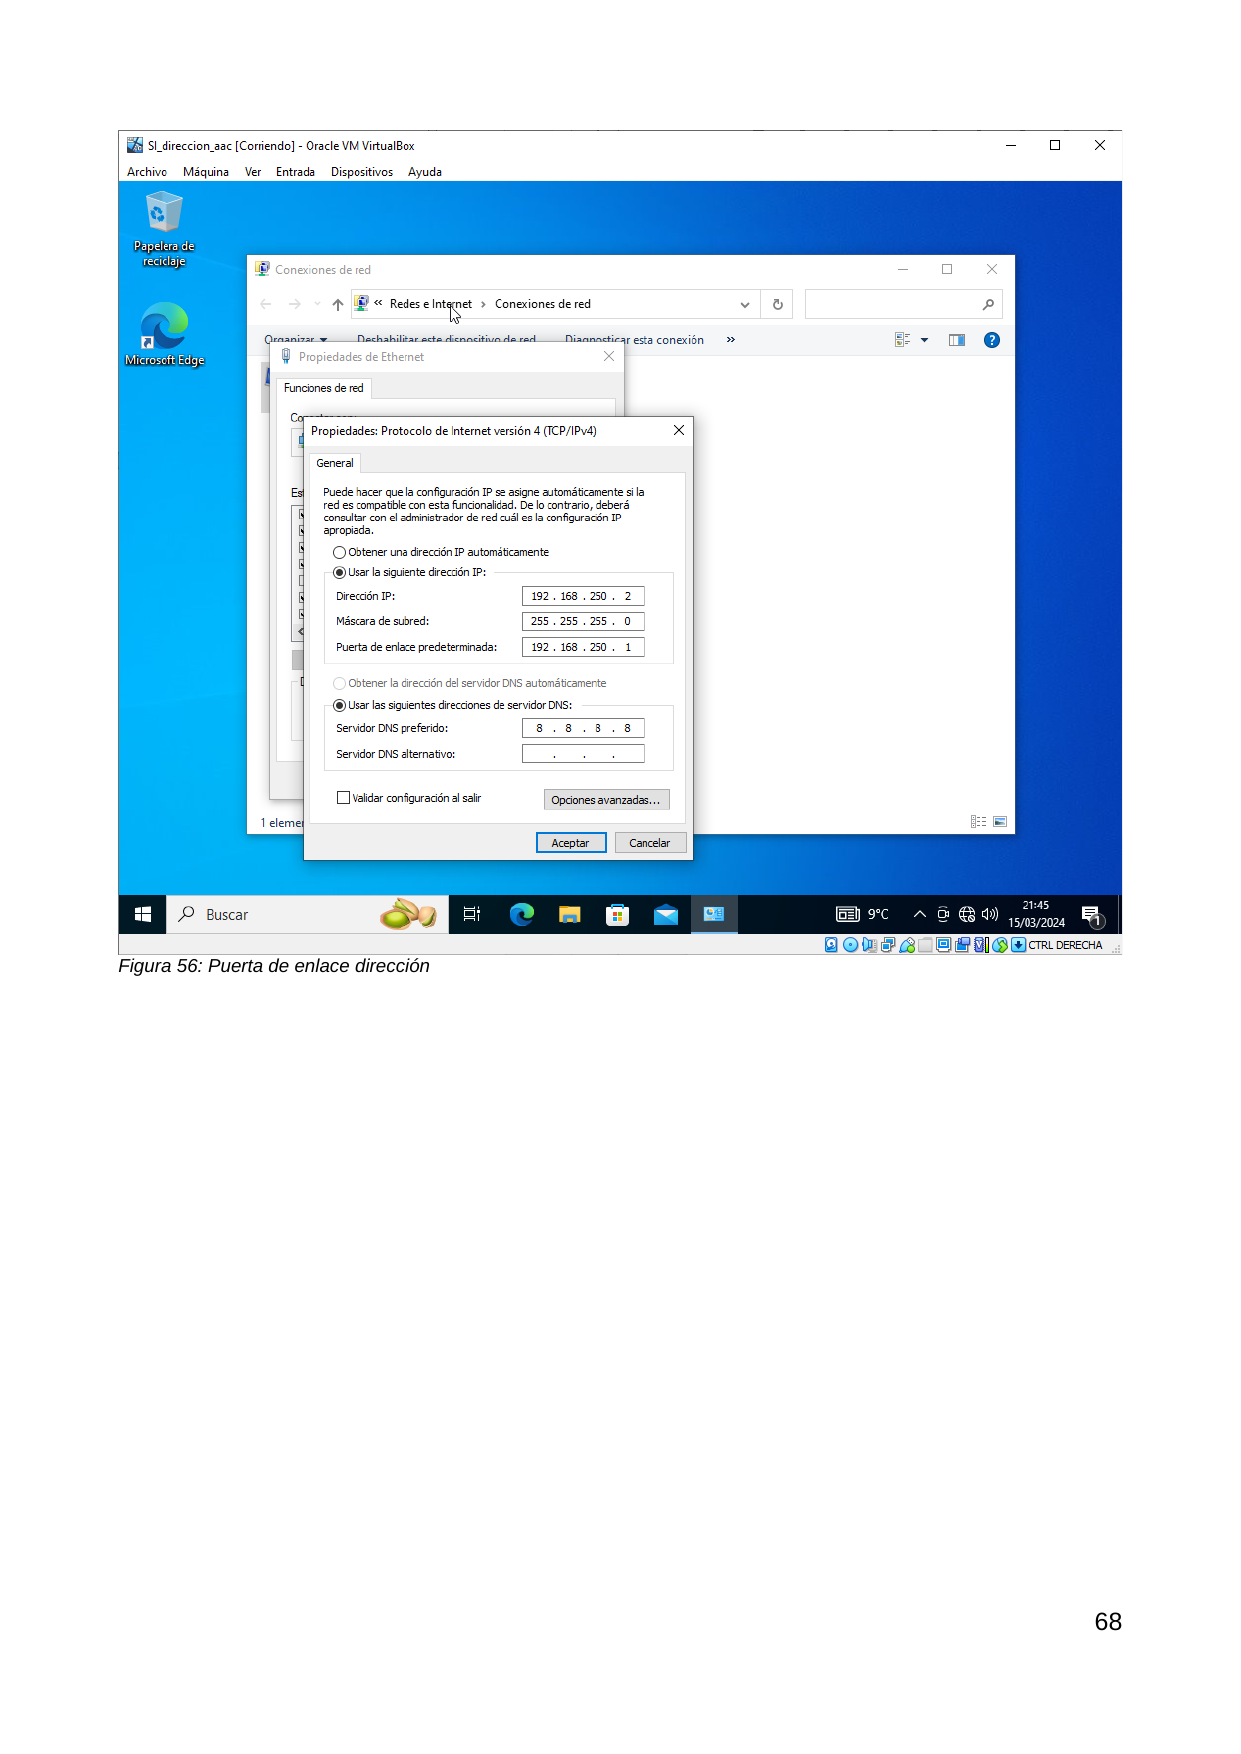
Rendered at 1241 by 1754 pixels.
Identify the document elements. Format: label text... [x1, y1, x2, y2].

picture [168, 257, 183, 267]
picture [185, 356, 202, 365]
picture [118, 130, 1123, 955]
picture [118, 239, 140, 249]
picture [142, 242, 170, 252]
picture [142, 303, 187, 348]
text Figura 56: Puerta de enlace dirección [118, 955, 1122, 976]
picture [182, 242, 193, 250]
picture [126, 356, 141, 363]
picture [160, 357, 173, 363]
